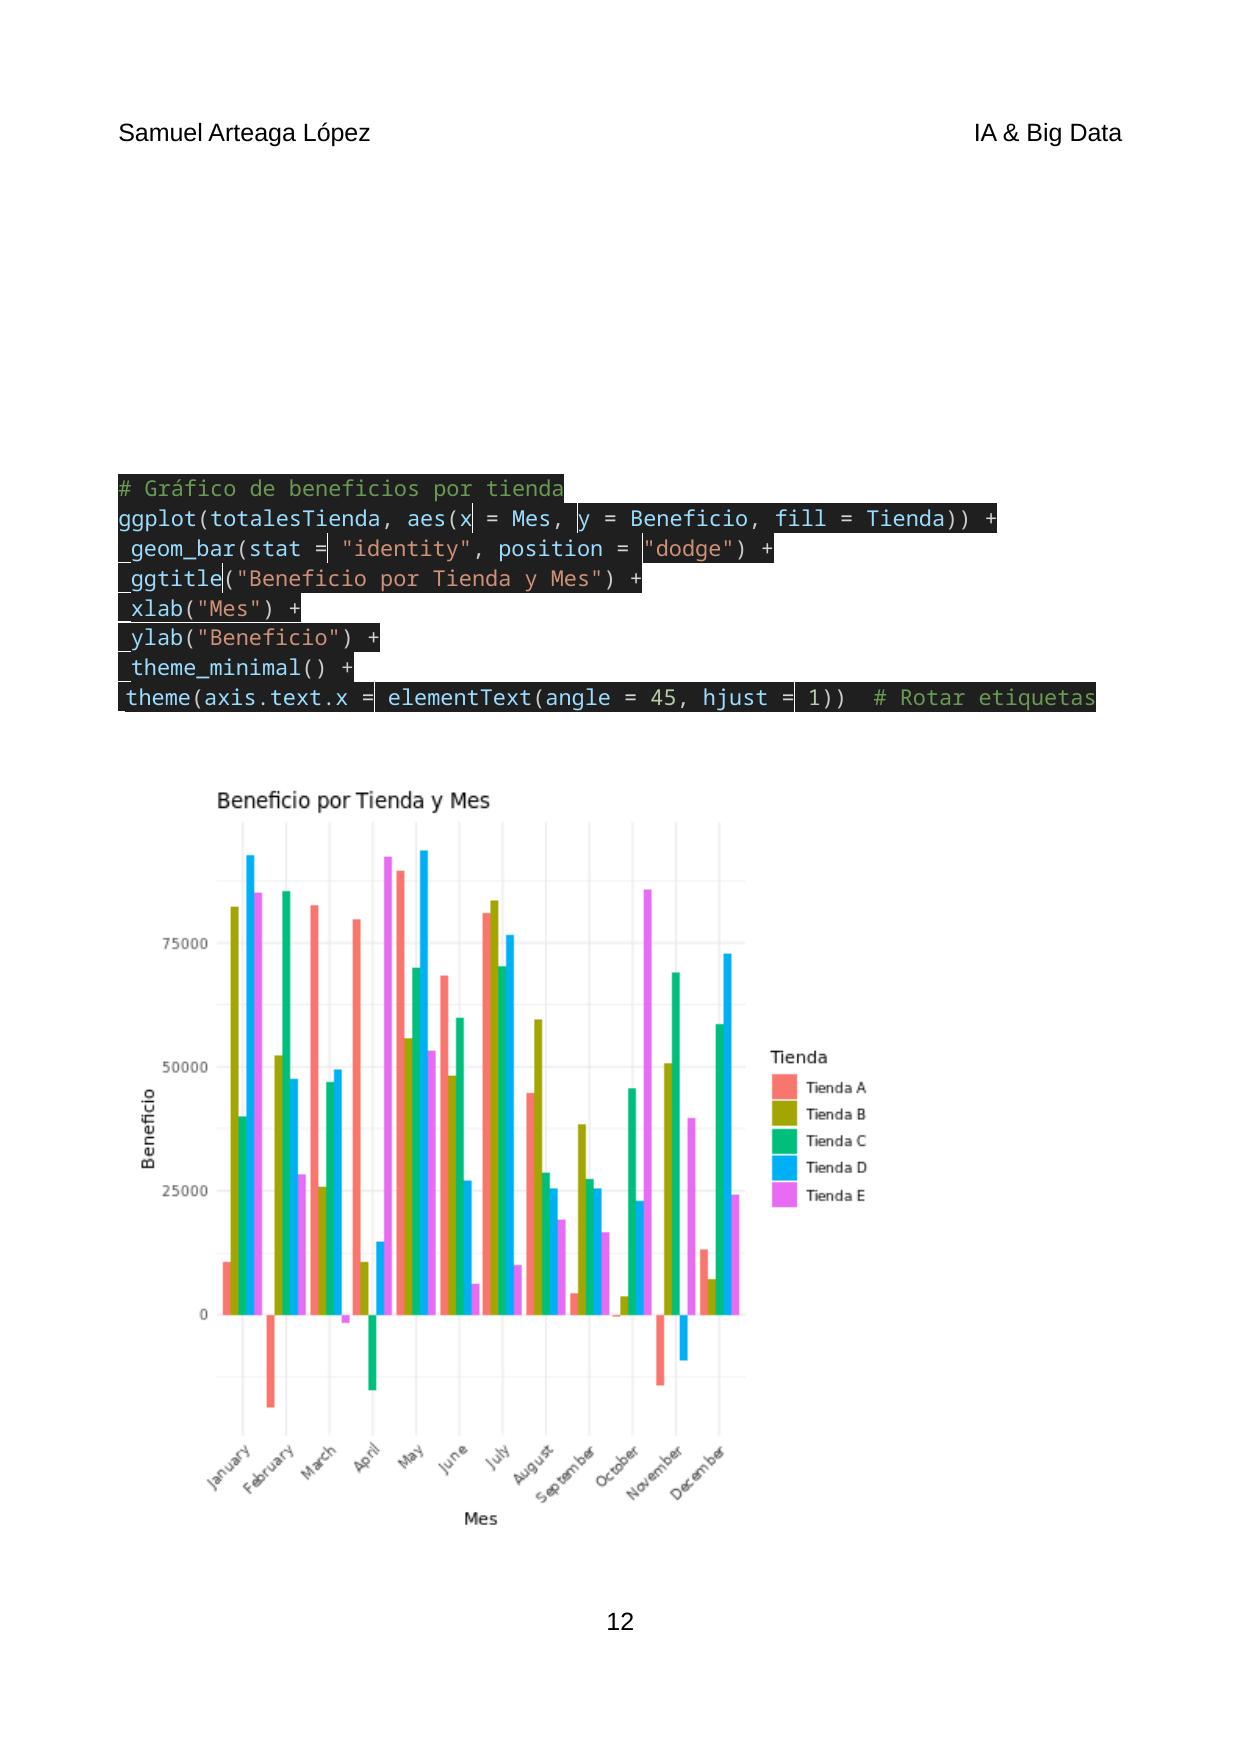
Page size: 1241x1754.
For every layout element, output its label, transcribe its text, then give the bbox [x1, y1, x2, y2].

text theme_minimal() + [118, 652, 1122, 682]
text ggtitle("Beneficio por Tienda y Mes") + [118, 563, 1122, 593]
text ylab("Beneficio") + [118, 622, 1122, 652]
text theme(axis.text.x = elementText(angle = 45, hjust = 1)) # Rotar etiquetas [118, 682, 1122, 712]
text # Gráfico de beneficios por tienda [118, 473, 1122, 503]
text ggplot(totalesTienda, aes(x = Mes, y = Beneficio, fill = Tienda)) + [118, 503, 1122, 533]
text geom_bar(stat = "identity", position = "dodge") + [118, 533, 1122, 563]
text xlab("Mes") + [118, 593, 1122, 622]
picture [134, 785, 885, 1536]
